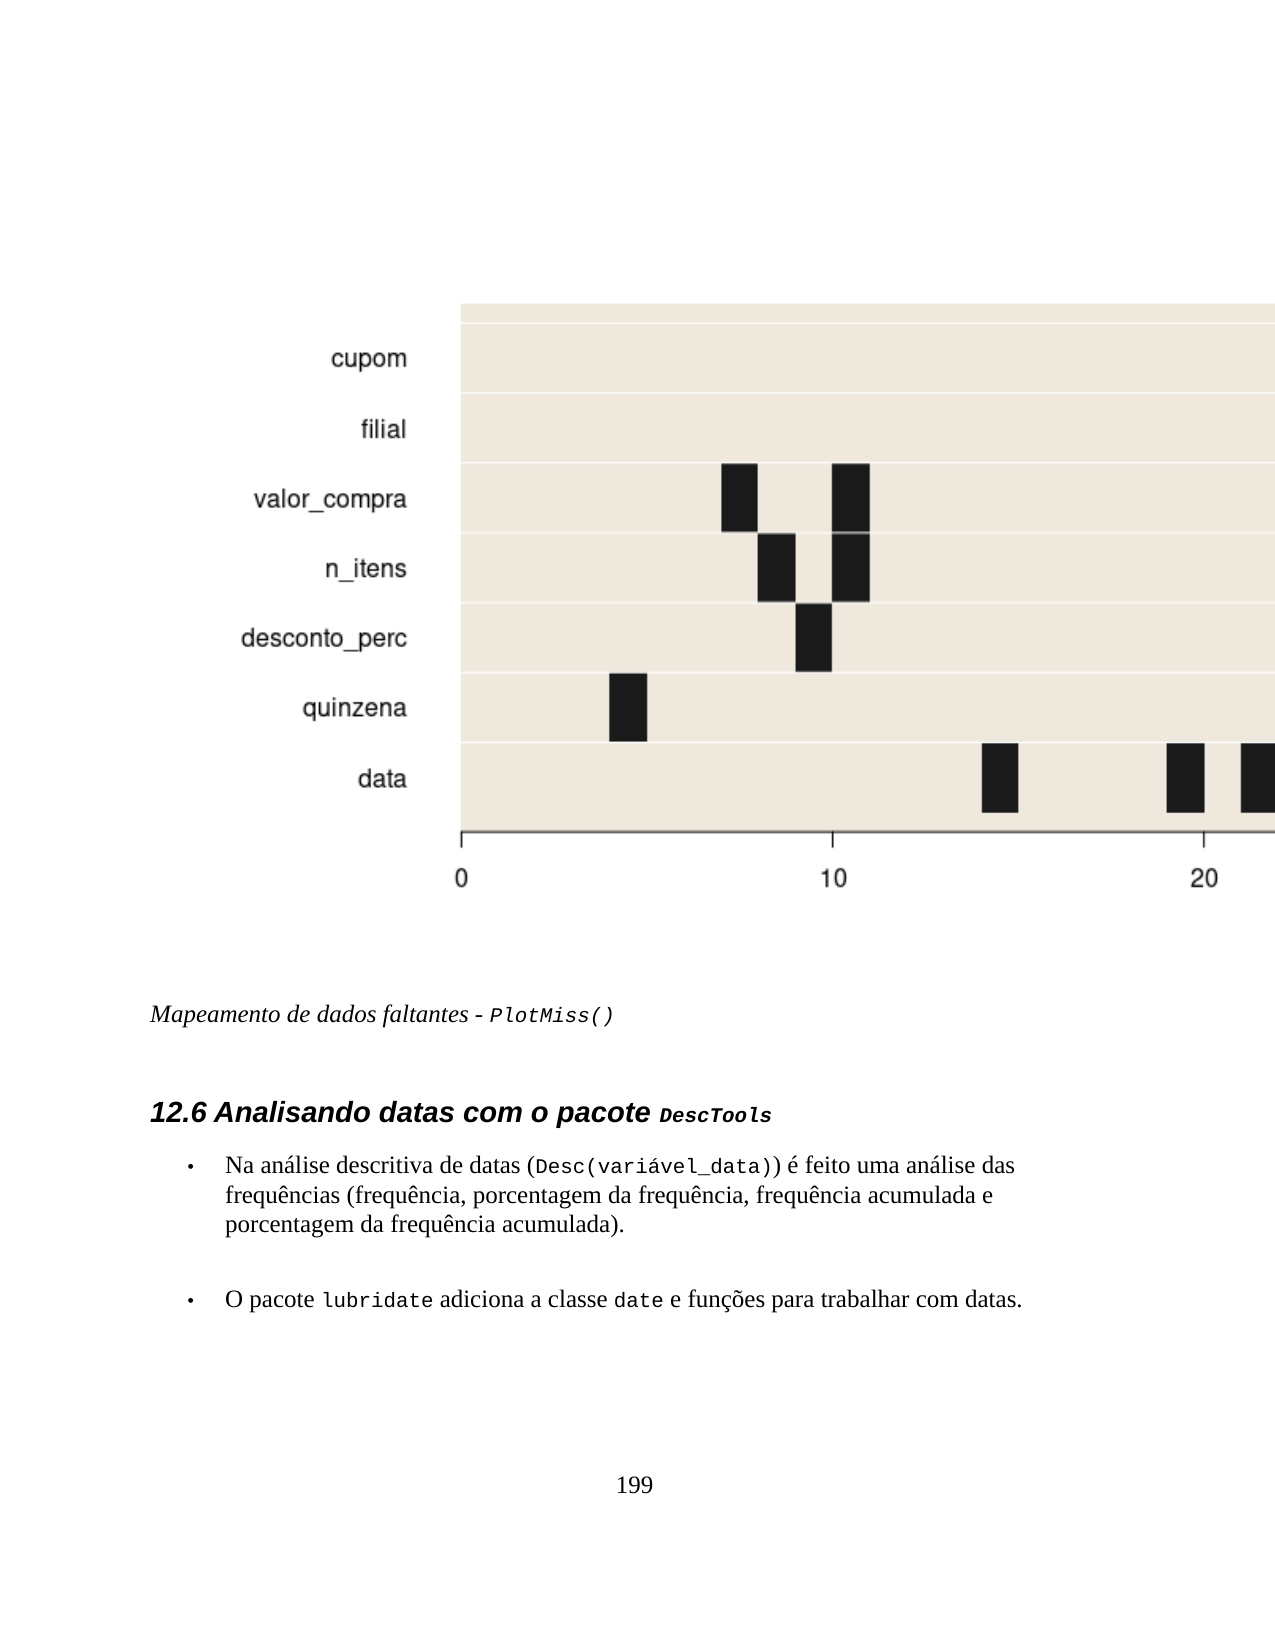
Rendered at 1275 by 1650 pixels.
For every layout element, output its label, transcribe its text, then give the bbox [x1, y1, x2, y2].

subtitle 12.6 Analisando datas com o pacote DescTools [150, 1095, 1125, 1129]
picture [150, 150, 1275, 987]
list Na análise descritiva de datas (Desc(variável_data)) é feito uma análise das frequências (frequência, porcentagem da frequência, frequência acumulada e porcentagem da frequência acumulada). [187, 1150, 1125, 1266]
text Mapeamento de dados faltantes - PlotMiss() [150, 999, 1125, 1029]
list O pacote lubridate adiciona a classe date e funções para trabalhar com datas. [187, 1284, 1125, 1342]
